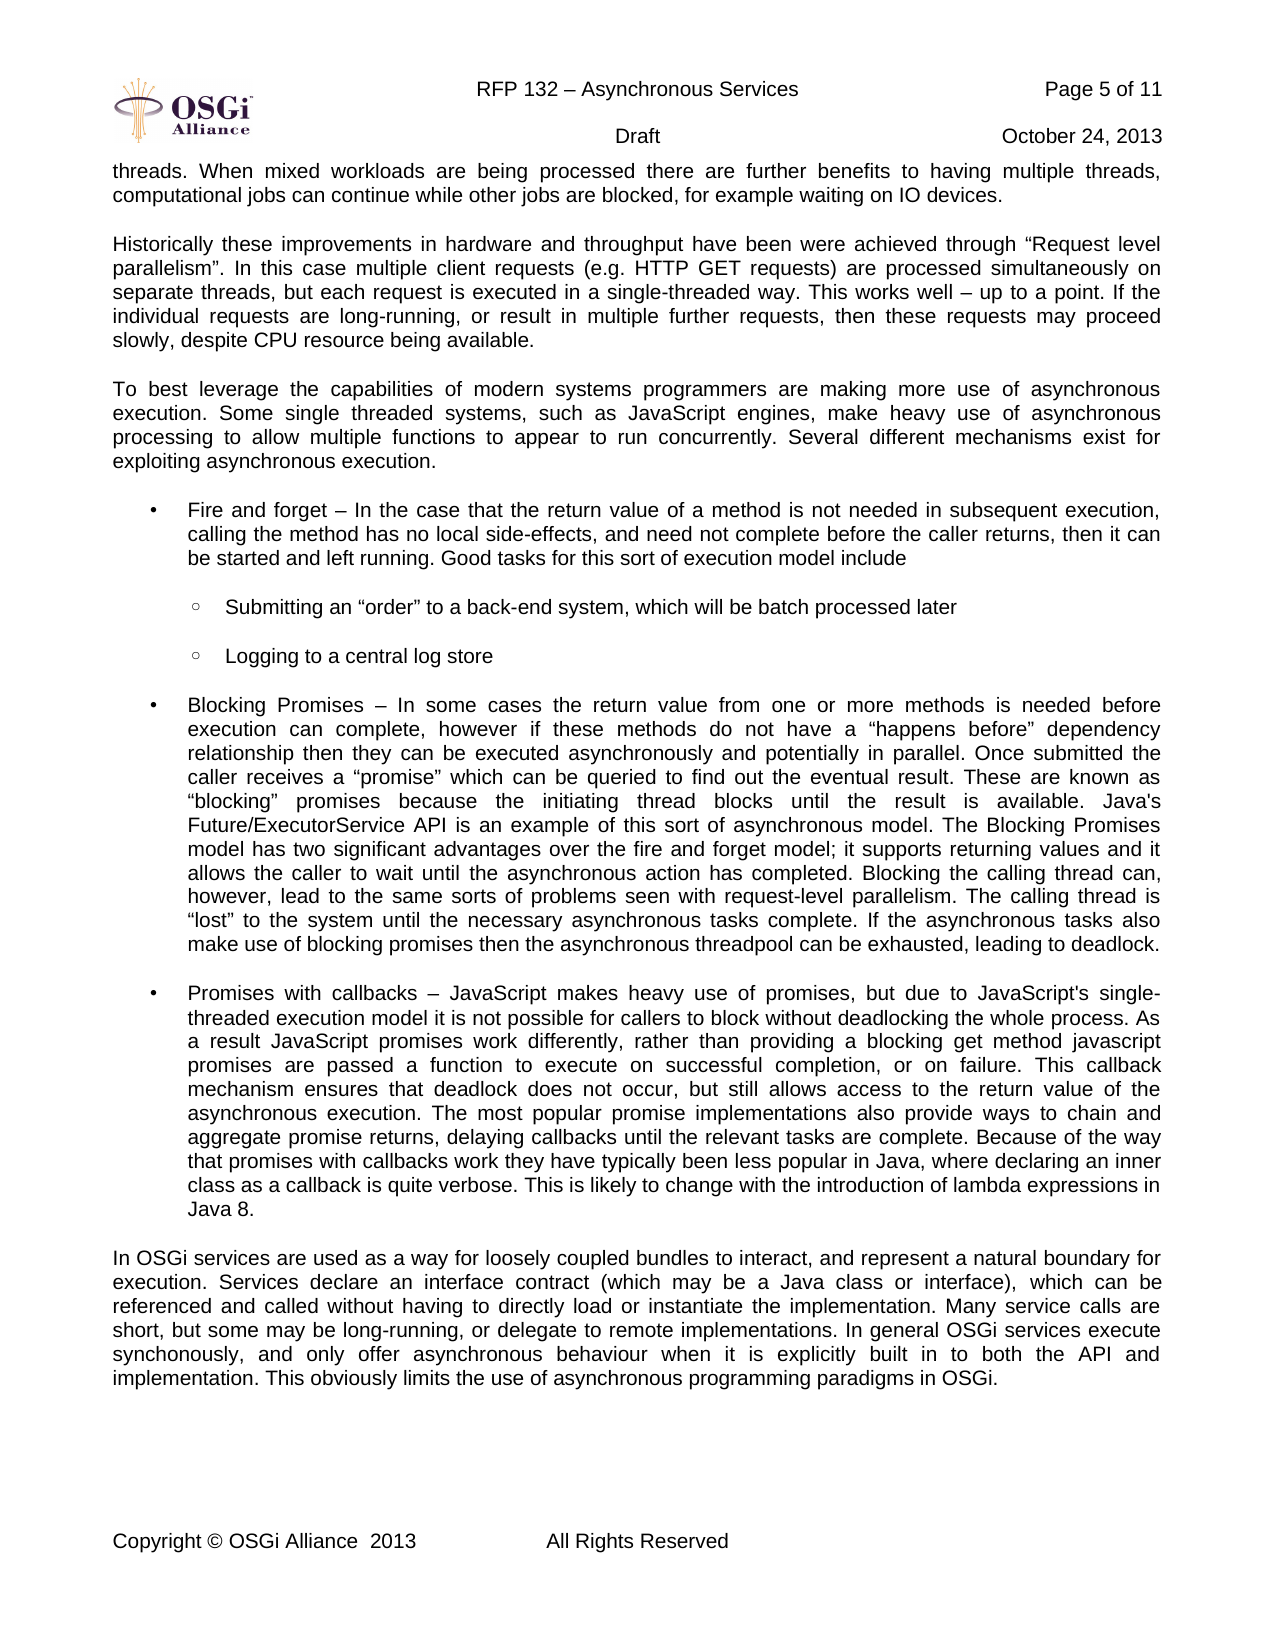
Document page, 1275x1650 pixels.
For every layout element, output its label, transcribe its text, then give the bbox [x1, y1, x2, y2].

text To best leverage the capabilities of modern systems programmers are making more use of asynchronous execution. Some single threaded systems, such as JavaScript engines, make heavy use of asynchronous processing to allow multiple functions to appear to run concurrently. Several different mechanisms exist for exploiting asynchronous execution. [112, 377, 1162, 472]
list Promises with callbacks – JavaScript makes heavy use of promises, but due to JavaScript's single-threaded execution model it is not possible for callers to block without deadlocking the whole process. As a result JavaScript promises work differently, rather than providing a blocking get method javascript promises are passed a function to execute on successful completion, or on failure. This callback mechanism ensures that deadlock does not occur, but still allows access to the return value of the asynchronous execution. The most popular promise implementations also provide ways to chain and aggregate promise returns, delaying callbacks until the relevant tasks are complete. Because of the way that promises with callbacks work they have typically been less popular in Java, where declaring an inner class as a callback is quite verbose. This is likely to change with the introduction of lambda expressions in Java 8. [150, 981, 1162, 1221]
list Blocking Promises – In some cases the return value from one or more methods is needed before execution can complete, however if these methods do not have a “happens before” dependency relationship then they can be executed asynchronously and potentially in parallel. Once submitted the caller receives a “promise” which can be queried to find out the eventual result. These are known as “blocking” promises because the initiating thread blocks until the result is available. Java's Future/ExecutorService API is an example of this sort of asynchronous model. The Blocking Promises model has two significant advantages over the fire and forget model; it supports returning values and it allows the caller to wait until the asynchronous action has completed. Blocking the calling thread can, however, lead to the same sorts of problems seen with request-level parallelism. The calling thread is “lost” to the system until the necessary asynchronous tasks complete. If the asynchronous tasks also make use of blocking promises then the asynchronous threadpool can be exhausted, leading to deadlock. [150, 693, 1162, 956]
list Fire and forget – In the case that the return value of a method is not needed in subsequent execution, calling the method has no local side-effects, and need not complete before the caller returns, then it can be started and left running. Good tasks for this sort of execution model include [150, 497, 1162, 569]
text Historically these improvements in hardware and throughput have been were achieved through “Request level parallelism”. In this case multiple client requests (e.g. HTTP GET requests) are processed simultaneously on separate threads, but each request is executed in a single-threaded way. This works well – up to a point. If the individual requests are long-running, or result in multiple further requests, then these requests may proceed slowly, despite CPU resource being available. [112, 232, 1162, 352]
text threads. When mixed workloads are being processed there are further benefits to having multiple threads, computational jobs can continue while other jobs are blocked, for example waiting on IO devices. [112, 159, 1162, 207]
text In OSGi services are used as a way for loosely coupled bundles to interact, and represent a natural boundary for execution. Services declare an interface contract (which may be a Java class or interface), which can be referenced and called without having to directly load or instantiate the implementation. Many service calls are short, but some may be long-running, or delegate to remote implementations. In general OSGi services execute synchonously, and only offer asynchronous behaviour when it is explicitly built in to both the API and implementation. This obviously limits the use of asynchronous programming paradigms in OSGi. [112, 1246, 1162, 1390]
list Submitting an “order” to a back-end system, which will be batch processed later [187, 594, 1162, 618]
list Logging to a central log store [187, 643, 1162, 668]
picture [114, 78, 254, 143]
